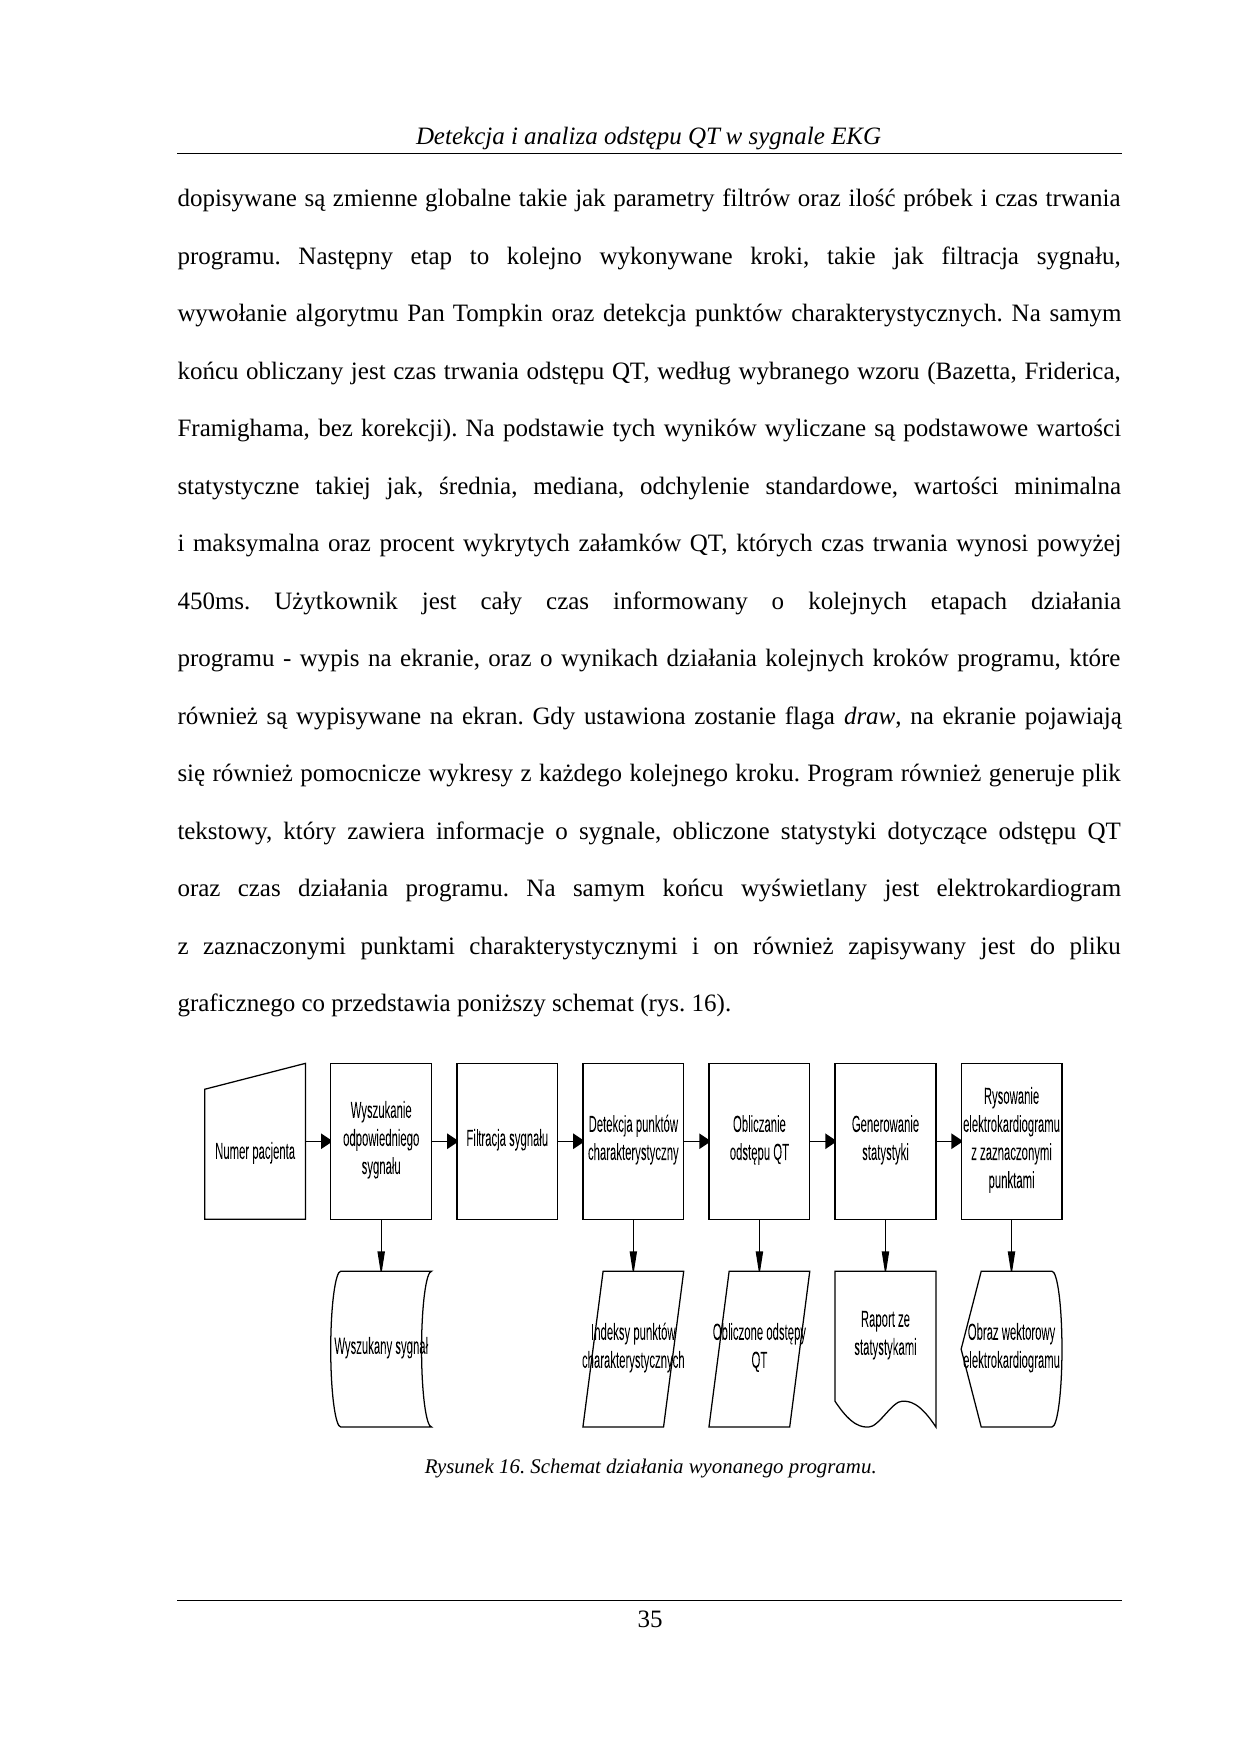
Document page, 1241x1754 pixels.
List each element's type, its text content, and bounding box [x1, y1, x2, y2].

text Rysunek 16. Schemat działania wyonanego programu. [192, 1049, 1112, 1478]
text dopisywane są zmienne globalne takie jak parametry filtrów oraz ilość próbek i czas trwania programu. Następny etap to kolejno wykonywane kroki, takie jak filtracja sygnału, wywołanie algorytmu Pan Tompkin oraz detekcja punktów charakterystycznych. Na samym końcu obliczany jest czas trwania odstępu QT, według wybranego wzoru (Bazetta, Friderica, Framighama, bez korekcji). Na podstawie tych wyników wyliczane są podstawowe wartości statystyczne takiej jak, średnia, mediana, odchylenie standardowe, wartości minimalna i maksymalna oraz procent wykrytych załamków QT, których czas trwania wynosi powyżej 450ms. Użytkownik jest cały czas informowany o kolejnych etapach działania programu - wypis na ekranie, oraz o wynikach działania kolejnych kroków programu, które również są wypisywane na ekran. Gdy ustawiona zostanie flaga draw, na ekranie pojawiają się również pomocnicze wykresy z każdego kolejnego kroku. Program również generuje plik tekstowy, który zawiera informacje o sygnale, obliczone statystyki dotyczące odstępu QT oraz czas działania programu. Na samym końcu wyświetlany jest elektrokardiogram z zaznaczonymi punktami charakterystycznymi i on również zapisywany jest do pliku graficznego co przedstawia poniższy schemat (rys. 16). [177, 183, 1122, 1017]
